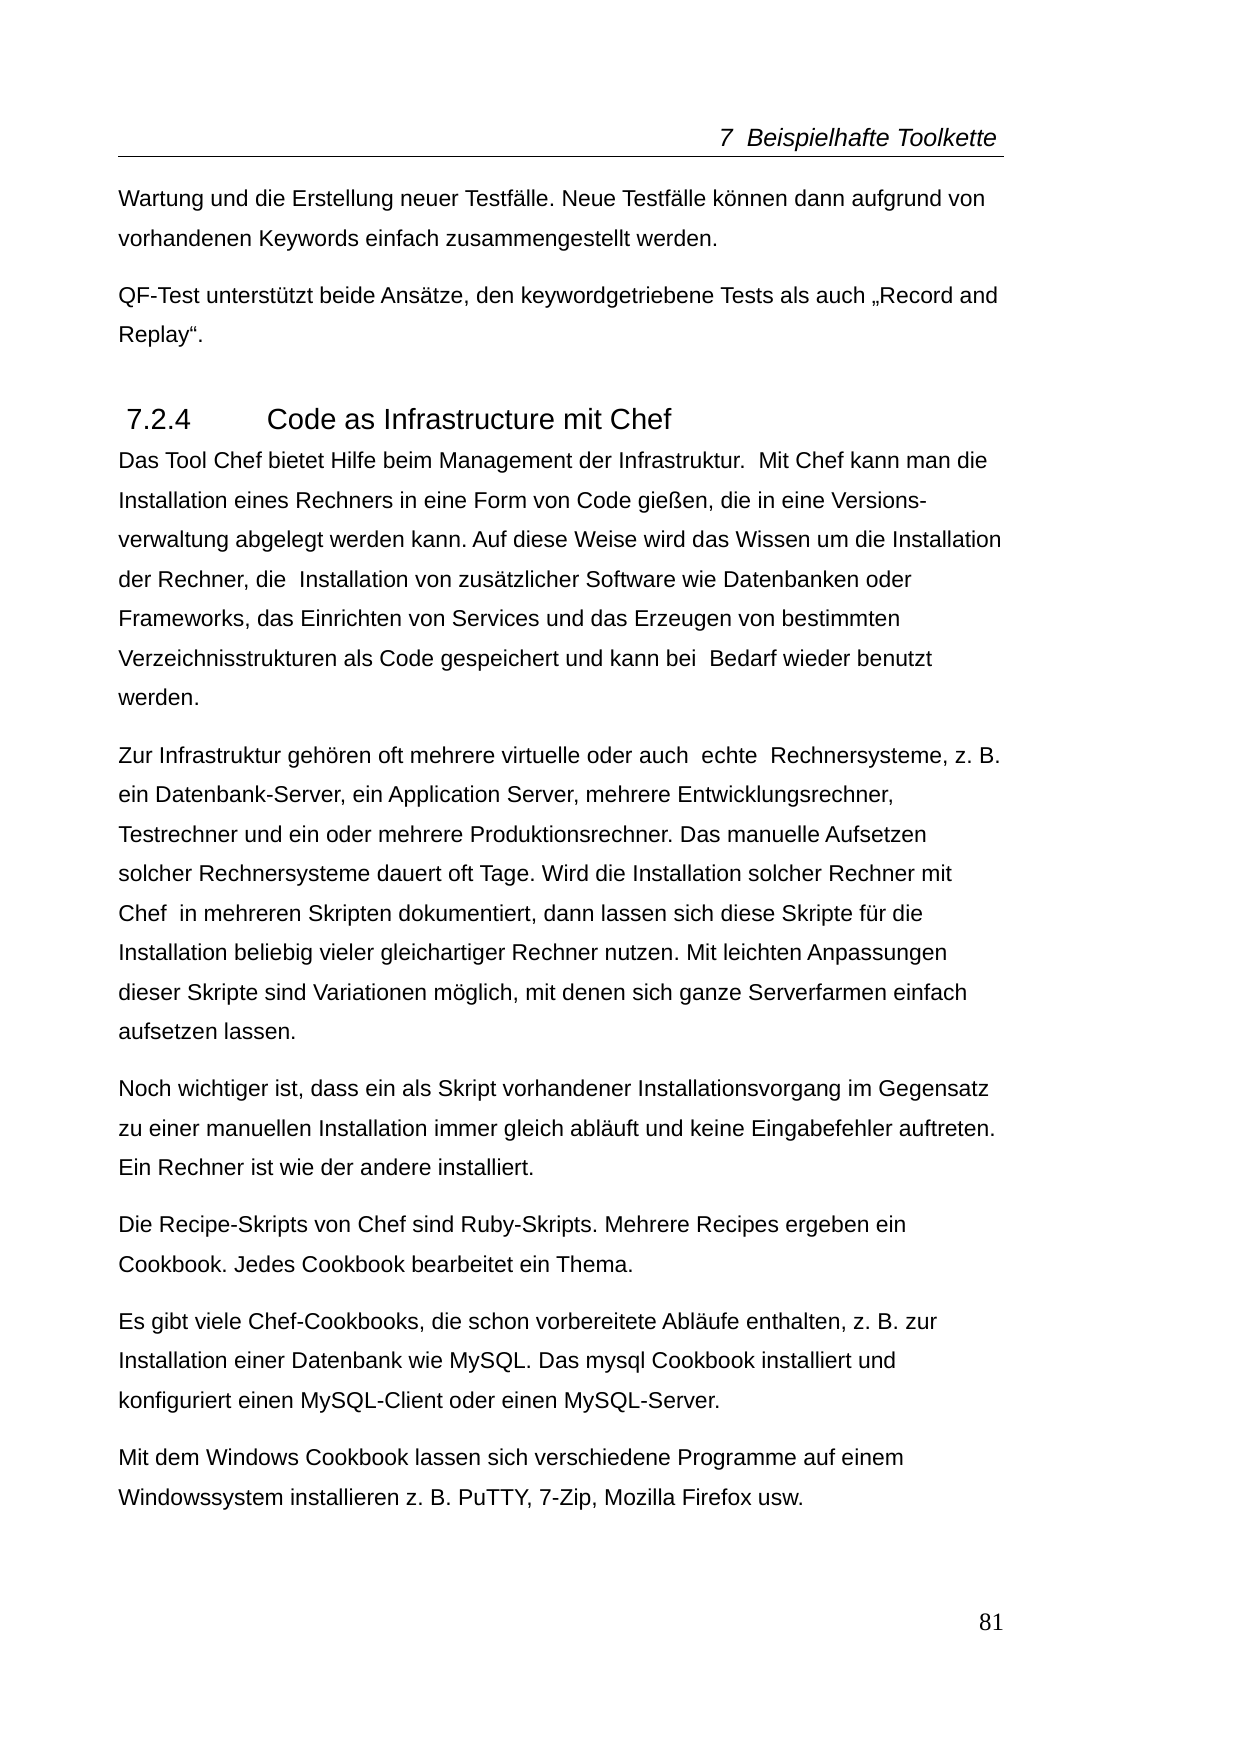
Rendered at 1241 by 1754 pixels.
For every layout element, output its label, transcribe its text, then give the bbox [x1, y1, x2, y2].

text Noch wichtiger ist, dass ein als Skript vorhandener Installationsvorgang im Gegensatz zu einer manuellen Installation immer gleich abläuft und keine Eingabefehler auftreten. Ein Rechner ist wie der andere installiert. [118, 1075, 1004, 1180]
text Das Tool Chef bietet Hilfe beim Management der Infrastruktur. Mit Chef kann man die Installation eines Rechners in eine Form von Code gießen, die in eine Versions-verwaltung abgelegt werden kann. Auf diese Weise wird das Wissen um die Installation der Rechner, die Installation von zusätzlicher Software wie Datenbanken oder Frameworks, das Einrichten von Services und das Erzeugen von bestimmten Verzeichnisstrukturen als Code gespeichert und kann bei Bedarf wieder benutzt werden. [118, 447, 1004, 711]
text QF-Test unterstützt beide Ansätze, den keywordgetriebene Tests als auch „Record and Replay“. [118, 282, 1004, 348]
text Wartung und die Erstellung neuer Testfälle. Neue Testfälle können dann aufgrund von vorhandenen Keywords einfach zusammengestellt werden. [118, 185, 1004, 251]
text Die Recipe-Skripts von Chef sind Ruby-Skripts. Mehrere Recipes ergeben ein Cookbook. Jedes Cookbook bearbeitet ein Thema. [118, 1211, 1004, 1277]
text Mit dem Windows Cookbook lassen sich verschiedene Programme auf einem Windowssystem installieren z. B. PuTTY, 7-Zip, Mozilla Firefox usw. [118, 1444, 1004, 1510]
subtitle Code as Infrastructure mit Chef [118, 402, 1004, 436]
text Es gibt viele Chef-Cookbooks, die schon vorbereitete Abläufe enthalten, z. B. zur Installation einer Datenbank wie MySQL. Das mysql Cookbook installiert und konfiguriert einen MySQL-Client oder einen MySQL-Server. [118, 1308, 1004, 1413]
text Zur Infrastruktur gehören oft mehrere virtuelle oder auch echte Rechnersysteme, z. B. ein Datenbank-Server, ein Application Server, mehrere Entwicklungsrechner, Testrechner und ein oder mehrere Produktionsrechner. Das manuelle Aufsetzen solcher Rechnersysteme dauert oft Tage. Wird die Installation solcher Rechner mit Chef in mehreren Skripten dokumentiert, dann lassen sich diese Skripte für die Installation beliebig vieler gleichartiger Rechner nutzen. Mit leichten Anpassungen dieser Skripte sind Variationen möglich, mit denen sich ganze Serverfarmen einfach aufsetzen lassen. [118, 742, 1004, 1044]
